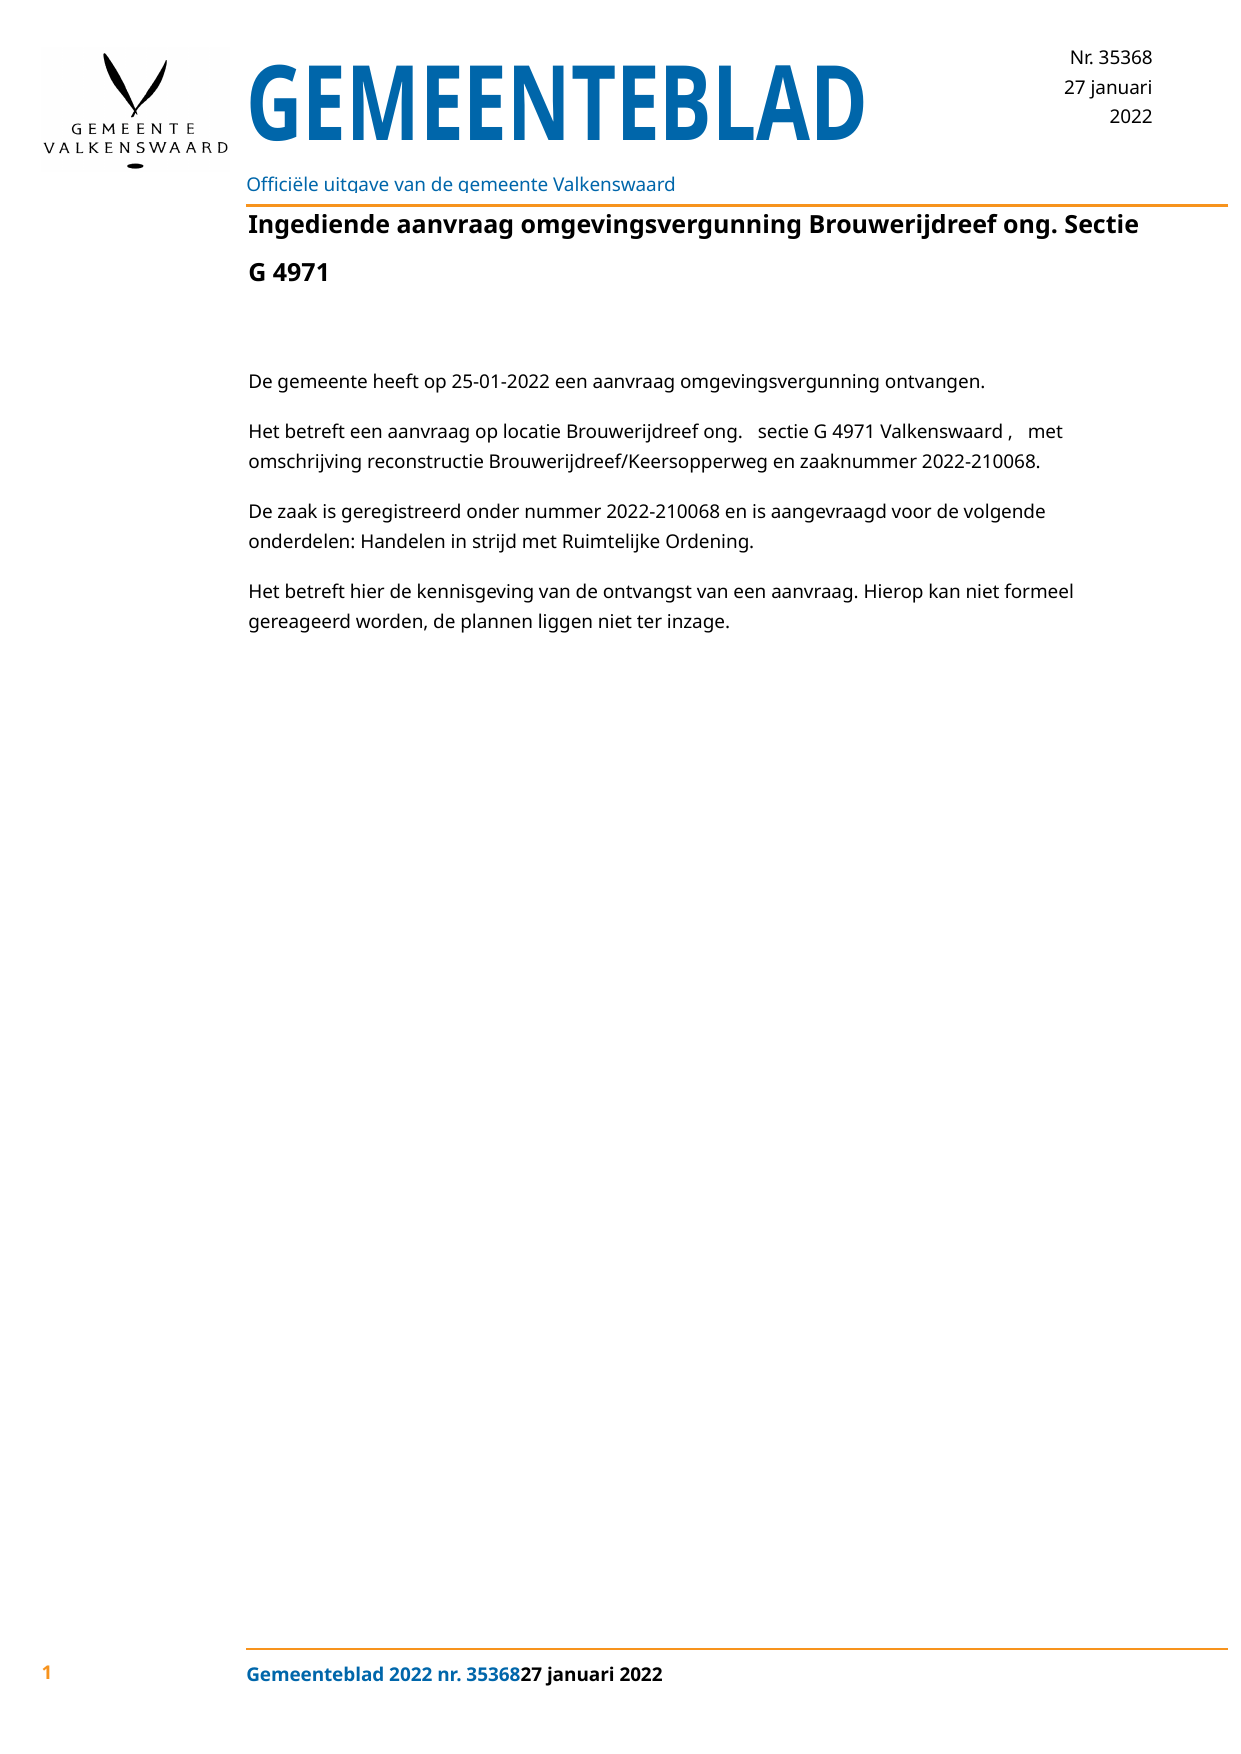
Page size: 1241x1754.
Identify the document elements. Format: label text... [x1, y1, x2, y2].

text Het betreft een aanvraag op locatie Brouwerijdreef ong. sectie G 4971 Valkenswaard , met omschrijving reconstructie Brouwerijdreef/Keersopperweg en zaaknummer 2022-210068. [248, 419, 1152, 474]
text Het betreft hier de kennisgeving van de ontvangst van een aanvraag. Hierop kan niet formeel gereageerd worden, de plannen liggen niet ter inzage. [248, 579, 1152, 634]
text Ingediende aanvraag omgevingsvergunning Brouwerijdreef ong. Sectie G 4971 [248, 207, 1152, 288]
picture [41, 47, 231, 172]
text De gemeente heeft op 25-01-2022 een aanvraag omgevingsvergunning ontvangen. [248, 368, 1152, 394]
text De zaak is geregistreerd onder nummer 2022-210068 en is aangevraagd voor de volgende onderdelen: Handelen in strijd met Ruimtelijke Ordening. [248, 499, 1152, 554]
